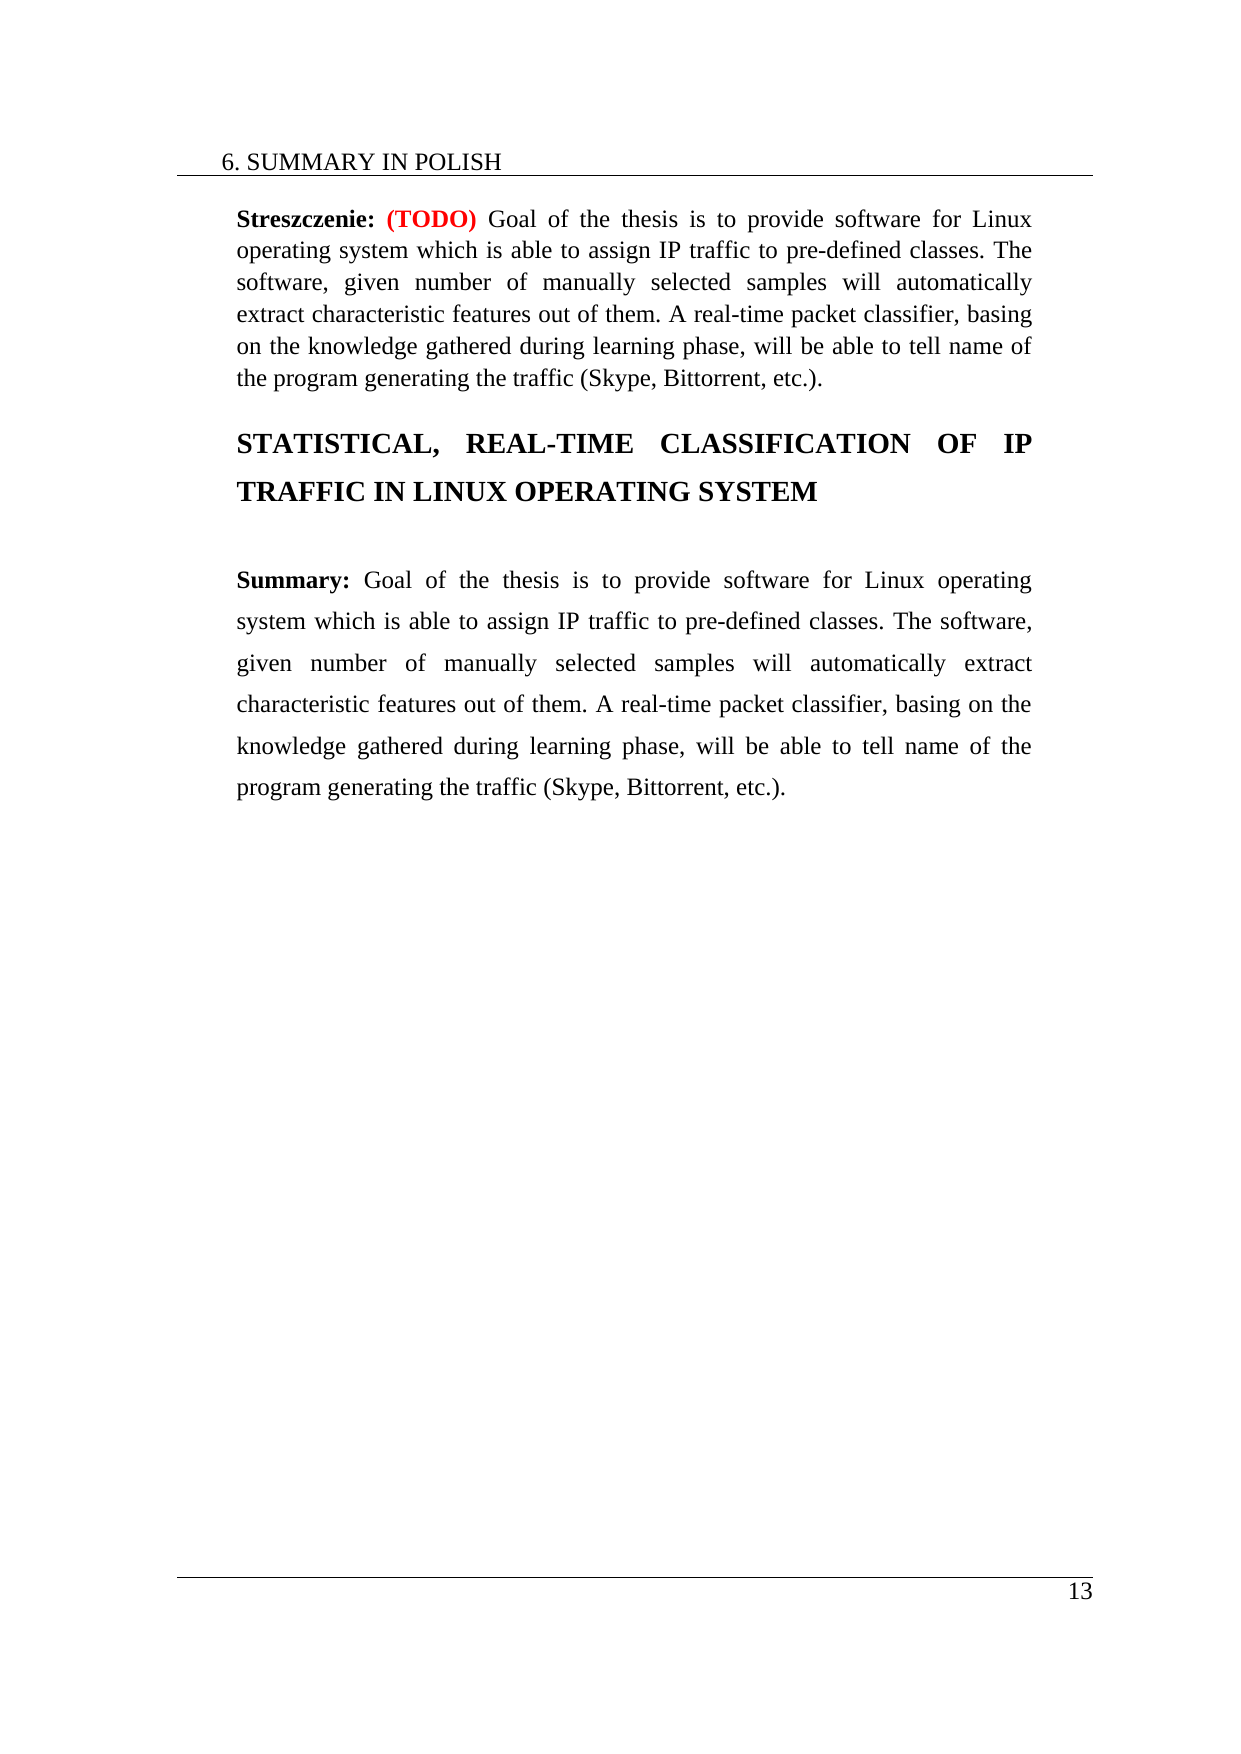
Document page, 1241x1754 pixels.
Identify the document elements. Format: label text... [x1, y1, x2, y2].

text STATISTICAL, REAL-TIME CLASSIFICATION OF IP TRAFFIC IN LINUX OPERATING SYSTEM [236, 427, 1033, 508]
text Streszczenie: (TODO) Goal of the thesis is to provide software for Linux operating system which is able to assign IP traffic to pre-defined classes. The software, given number of manually selected samples will automatically extract characteristic features out of them. A real-time packet classifier, basing on the knowledge gathered during learning phase, will be able to tell name of the program generating the traffic (Skype, Bittorrent, etc.). [236, 205, 1033, 391]
text Summary: Goal of the thesis is to provide software for Linux operating system which is able to assign IP traffic to pre-defined classes. The software, given number of manually selected samples will automatically extract characteristic features out of them. A real-time packet classifier, basing on the knowledge gathered during learning phase, will be able to tell name of the program generating the traffic (Skype, Bittorrent, etc.). [236, 566, 1033, 801]
